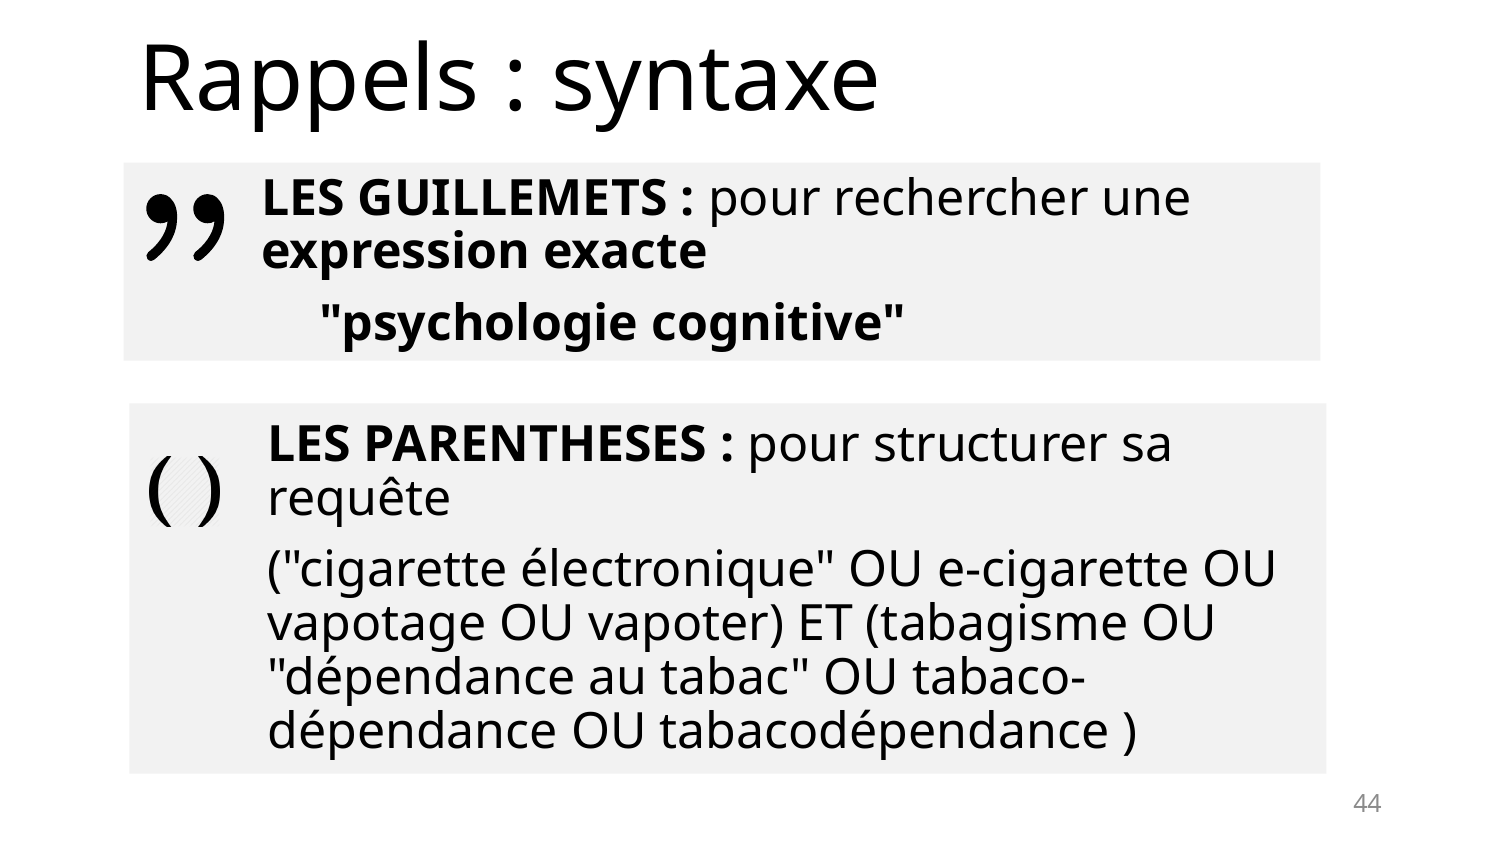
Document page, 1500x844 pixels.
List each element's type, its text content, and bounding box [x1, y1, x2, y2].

text_box [193, 194, 225, 261]
text_box LES PARENTHESES : pour structurer sa requête ("cigarette électronique" OU e-cigarette OU vapotage OU vapoter) ET (tabagisme OU "dépendance au tabac" OU tabaco-dépendance OU tabacodépendance ) [129, 403, 1327, 774]
text_box Rappels : syntaxe [124, 11, 1250, 137]
text_box [146, 194, 178, 261]
text_box LES GUILLEMETS : pour rechercher une expression exacte "psychologie cognitive" [123, 162, 1321, 361]
picture [149, 456, 220, 528]
